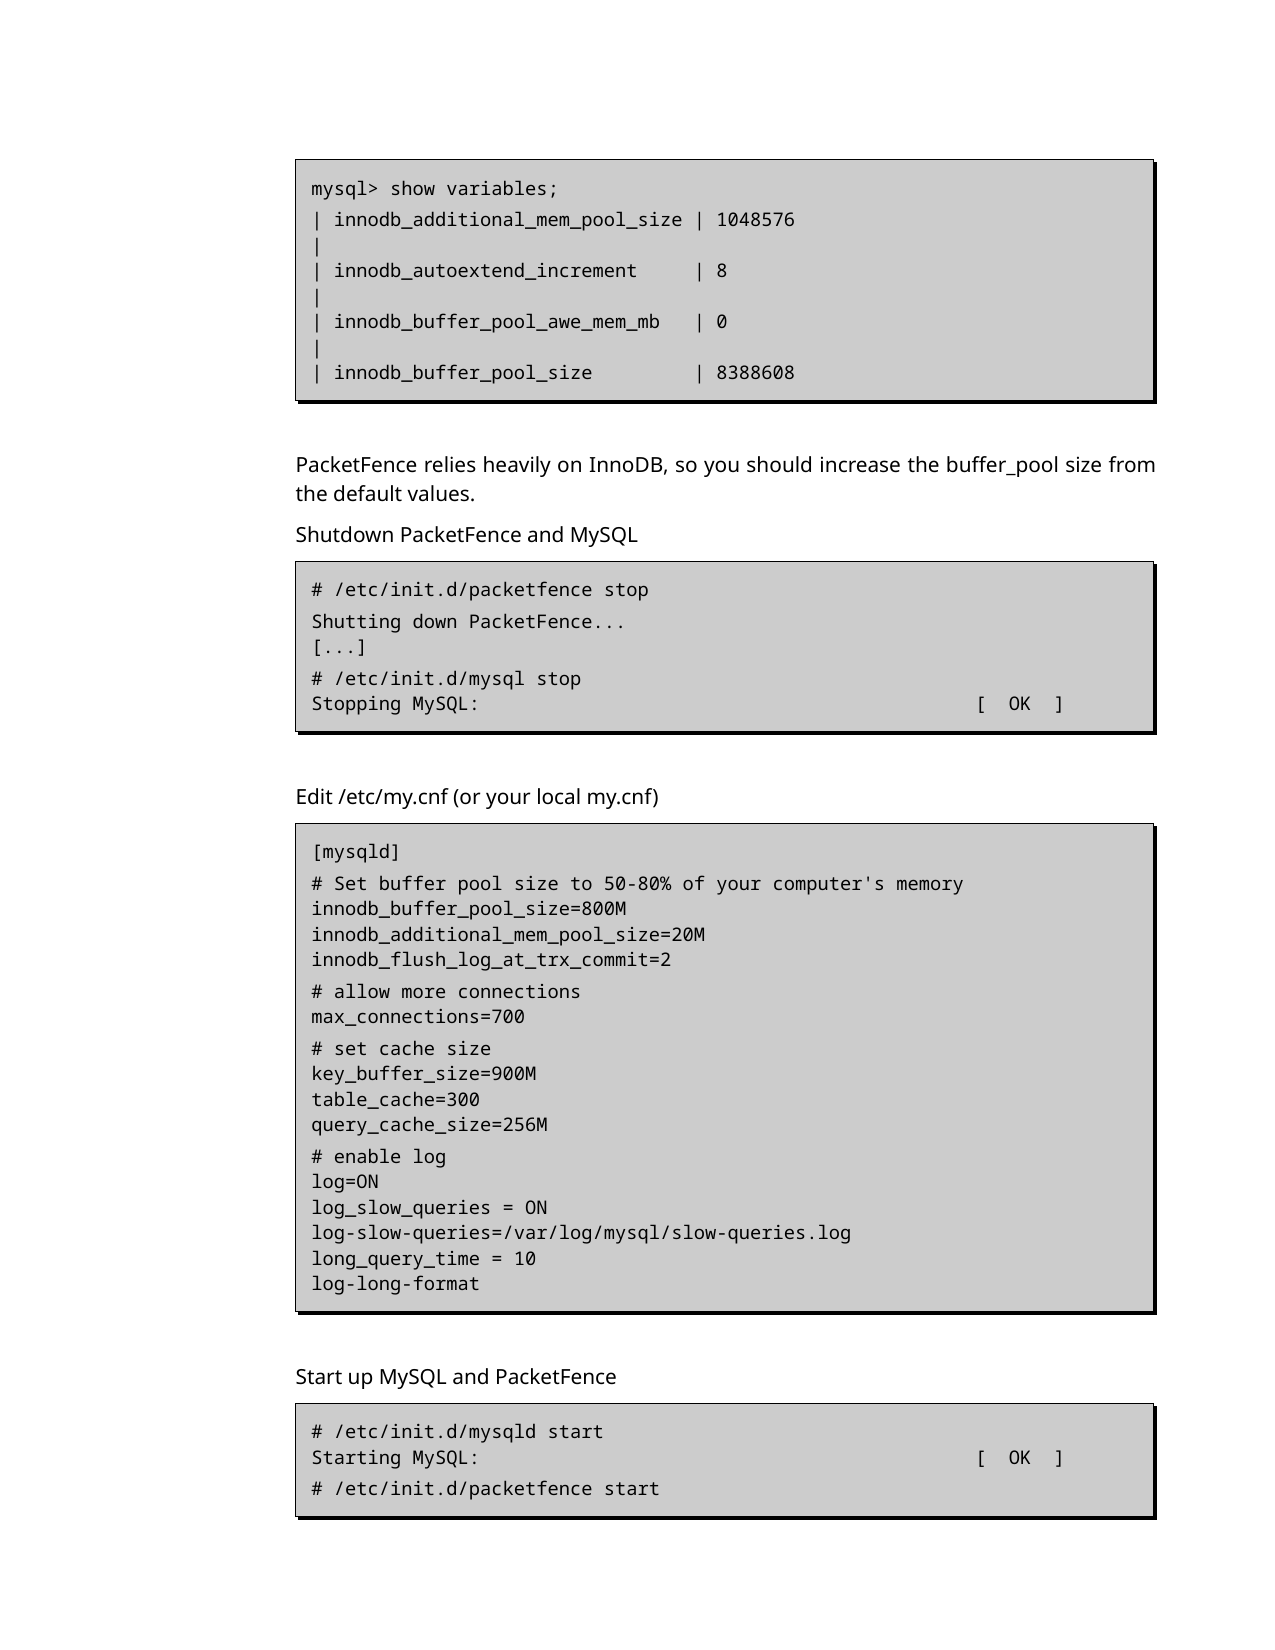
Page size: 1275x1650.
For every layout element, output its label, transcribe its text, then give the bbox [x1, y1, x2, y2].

text # /etc/init.d/mysqld start Starting MySQL: [ OK ] [296, 1404, 1153, 1460]
text Shutdown PacketFence and MySQL [295, 520, 1157, 548]
text # set cache size key_buffer_size=900M table_cache=300 query_cache_size=256M [296, 1019, 1153, 1127]
text # /etc/init.d/mysql stop Stopping MySQL: [ OK ] [296, 649, 1153, 731]
text [mysqld] [296, 824, 1153, 854]
text # Set buffer pool size to 50-80% of your computer's memory innodb_buffer_pool_size=800M innodb_additional_mem_pool_size=20M innodb_flush_log_at_trx_commit=2 [296, 854, 1153, 962]
text # enable log log=ON log_slow_queries = ON log-slow-queries=/var/log/mysql/slow-queries.log long_query_time = 10 log-long-format [296, 1127, 1153, 1311]
text # /etc/init.d/packetfence start [296, 1460, 1153, 1516]
text Edit /etc/my.cnf (or your local my.cnf) [295, 782, 1157, 810]
text # /etc/init.d/packetfence stop [296, 562, 1153, 592]
text mysql> show variables; [296, 160, 1153, 191]
text # allow more connections max_connections=700 [296, 962, 1153, 1019]
text PacketFence relies heavily on InnoDB, so you should increase the buffer_pool size from the default values. [295, 451, 1157, 507]
text Start up MySQL and PacketFence [295, 1362, 1157, 1390]
text Shutting down PacketFence... [...] [296, 592, 1153, 649]
text | innodb_additional_mem_pool_size | 1048576 | | innodb_autoextend_increment | 8 | | innodb_buffer_pool_awe_mem_mb | 0 | | innodb_buffer_pool_size | 8388608 [296, 191, 1153, 400]
